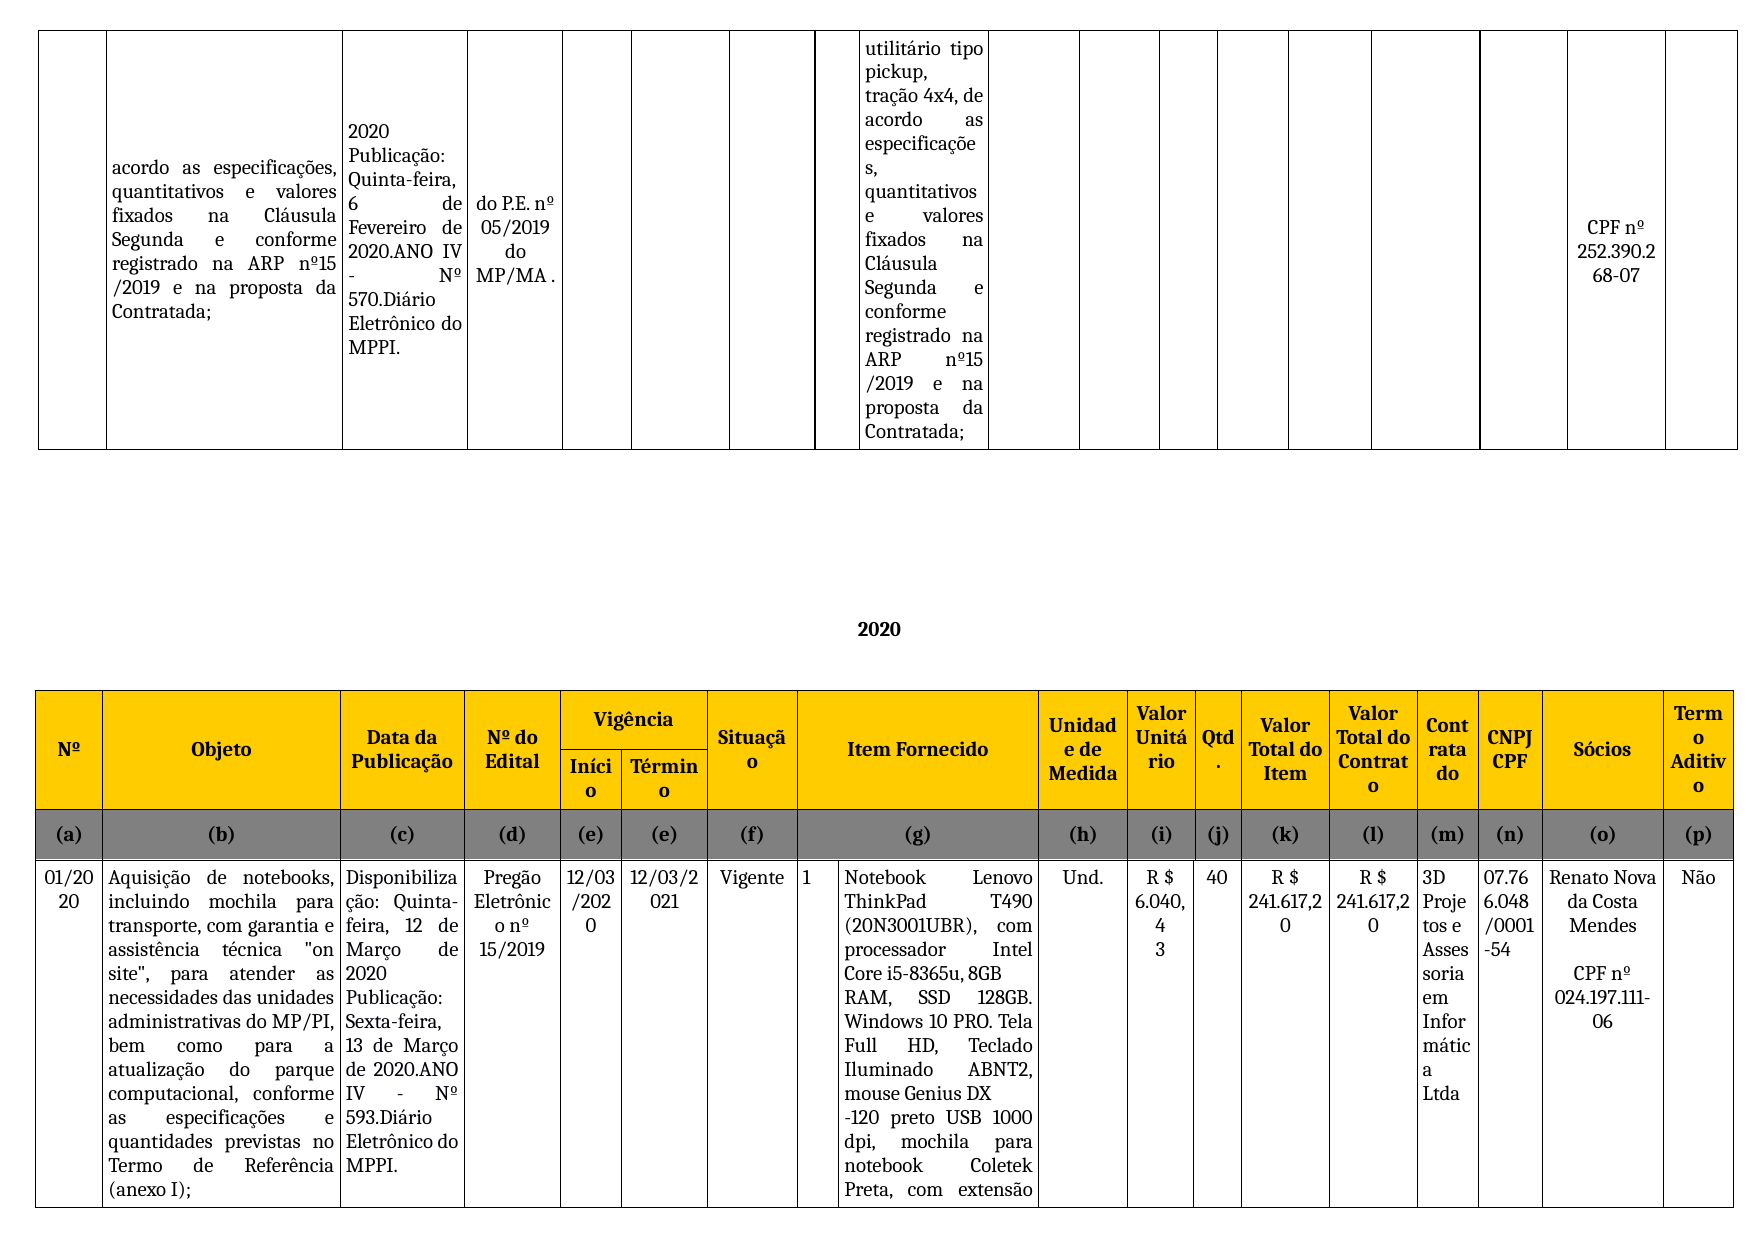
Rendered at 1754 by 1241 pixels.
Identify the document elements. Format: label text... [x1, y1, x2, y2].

table_header CNPJ CPF [1479, 691, 1542, 809]
table_header Contratado [1418, 691, 1478, 809]
table_cell [816, 31, 859, 449]
table_cell (l) [1330, 810, 1417, 859]
table_cell (k) [1242, 810, 1329, 859]
table_header Sócios [1543, 691, 1663, 809]
table_cell [989, 31, 1079, 449]
table_header Unidade de Medida [1039, 691, 1127, 809]
table_cell do P.E. nº 05/2019 do MP/MA . [468, 31, 562, 449]
table_cell (d) [465, 810, 560, 859]
table_cell (i) [1128, 810, 1195, 859]
table_header Valor Unitário [1128, 691, 1195, 809]
table_cell Renato Nova da Costa Mendes CPF nº 024.197.111-06 [1543, 861, 1663, 1207]
table_cell [1080, 31, 1159, 449]
table_header Item Fornecido [798, 691, 1038, 809]
table_cell (h) [1039, 810, 1127, 859]
table_cell [632, 31, 729, 449]
table_cell (a) [36, 810, 102, 859]
table_cell (g) [798, 810, 1038, 859]
table_cell (m) [1418, 810, 1478, 859]
table_cell 1 [798, 861, 838, 1207]
table_header Situação [708, 691, 797, 809]
table_header Valor Total do Item [1242, 691, 1329, 809]
table_cell utilitário tipo pickup, tração 4x4, de acordo as especificações, quantitativos e valores fixados na Cláusula Segunda e conforme registrado na ARP nº15 /2019 e na proposta da Contratada; [860, 31, 988, 449]
table_cell Término [622, 750, 707, 809]
table_header Objeto [103, 691, 340, 809]
table_cell acordo as especificações, quantitativos e valores fixados na Cláusula Segunda e conforme registrado na ARP nº15 /2019 e na proposta da Contratada; [107, 31, 342, 449]
table_cell (f) [708, 810, 797, 859]
table_cell (b) [103, 810, 340, 859]
table_cell [730, 31, 814, 449]
table_cell (o) [1543, 810, 1663, 859]
table_header Nº do Edital [465, 691, 560, 809]
table_cell Notebook Lenovo ThinkPad T490 (20N3001UBR), com processador Intel Core i5-8365u, 8GB RAM, SSD 128GB. Windows 10 PRO. Tela Full HD, Teclado Iluminado ABNT2, mouse Genius DX -120 preto USB 1000 dpi, mochila para notebook Coletek Preta, com extensão [839, 861, 1038, 1207]
table_header Data da Publicação [341, 691, 464, 809]
table_cell [1160, 31, 1217, 449]
table_cell 12/03/2021 [622, 861, 707, 1207]
table_cell 01/2020 [36, 861, 102, 1207]
table_cell [563, 31, 631, 449]
table_cell (c) [341, 810, 464, 859]
table_cell [1218, 31, 1288, 449]
table_cell [1289, 31, 1371, 449]
table_cell [1372, 31, 1479, 449]
table_header Termo Aditivo [1664, 691, 1733, 809]
table_header Nº [36, 691, 102, 809]
table_cell Não [1664, 861, 1733, 1207]
table_cell Und. [1039, 861, 1127, 1207]
table_cell (j) [1196, 810, 1241, 859]
table_cell 2020 Publicação: Quinta-feira, 6 de Fevereiro de 2020.ANO IV - Nº 570.Diário Eletrônico do MPPI. [343, 31, 467, 449]
table_cell [1666, 31, 1737, 449]
table_cell R $ 6.040,4 3 [1128, 861, 1193, 1207]
table_header Valor Total do Contrato [1330, 691, 1417, 809]
table_cell Início [561, 750, 621, 809]
table_cell (n) [1479, 810, 1542, 859]
table_cell R $ 241.617,20 [1242, 861, 1329, 1207]
table_cell Disponibilização: Quinta-feira, 12 de Março de 2020 Publicação: Sexta-feira, 13 de Março de 2020.ANO IV - Nº 593.Diário Eletrônico do MPPI. [341, 861, 464, 1207]
table_cell (e) [622, 810, 707, 859]
table_cell Pregão Eletrônico nº 15/2019 [465, 861, 560, 1207]
table_cell Aquisição de notebooks, incluindo mochila para transporte, com garantia e assistência técnica "on site", para atender as necessidades das unidades administrativas do MP/PI, bem como para a atualização do parque computacional, conforme as especificações e quantidades previstas no Termo de Referência (anexo I); [103, 861, 340, 1207]
table_cell 40 [1194, 861, 1241, 1207]
table_cell CPF nº 252.390.268-07 [1568, 31, 1665, 449]
table_cell 07.766.048/0001-54 [1479, 861, 1542, 1207]
table_cell (p) [1664, 810, 1733, 859]
table_header Qtd. [1196, 691, 1241, 809]
table_cell [1481, 31, 1567, 449]
text 2020 [29, 618, 1729, 642]
table_cell 12/03/2020 [561, 861, 621, 1207]
table_cell [39, 31, 106, 449]
table_cell (e) [561, 810, 621, 859]
table_header Vigência [561, 691, 707, 749]
table_cell Vigente [708, 861, 797, 1207]
table_cell 3D Projetos e Assessoria em Informática Ltda [1418, 861, 1478, 1207]
table_cell R $ 241.617,20 [1330, 861, 1417, 1207]
